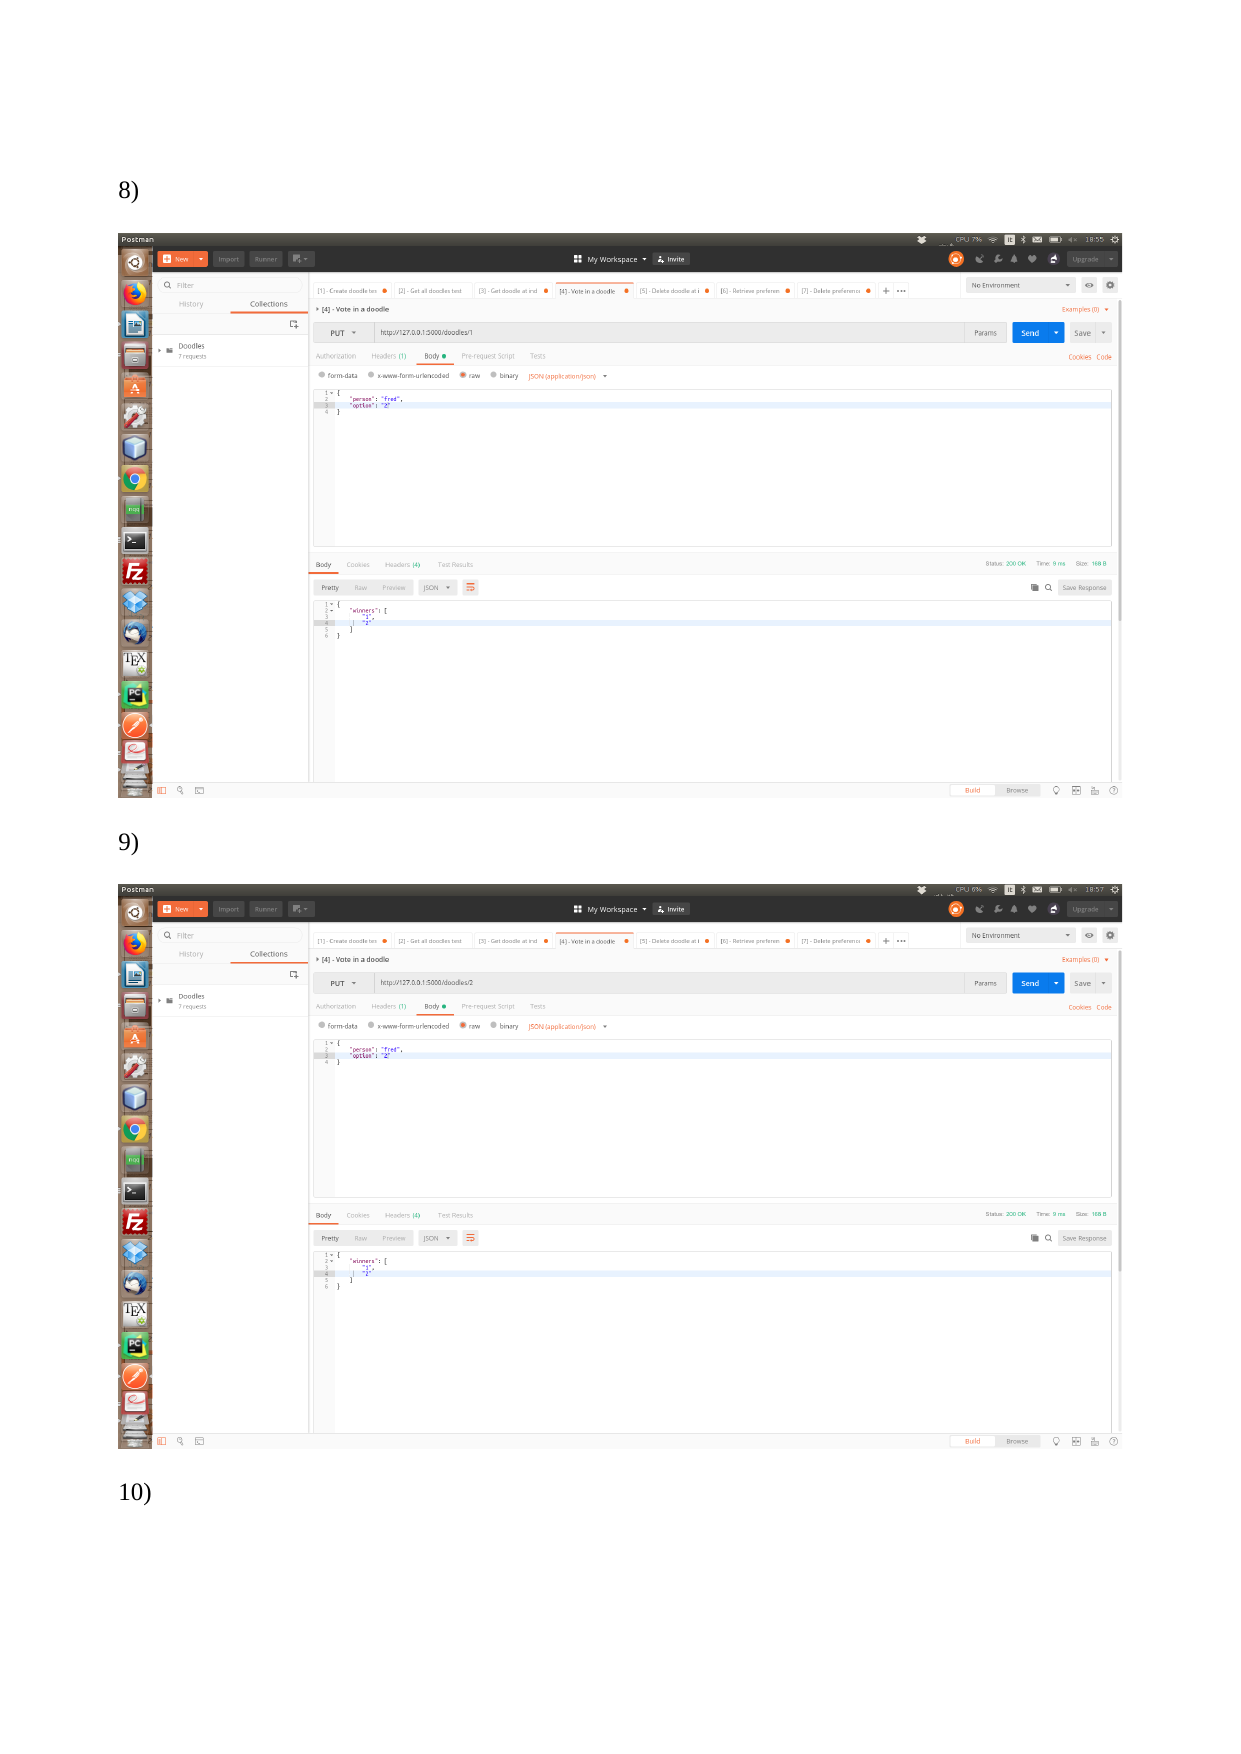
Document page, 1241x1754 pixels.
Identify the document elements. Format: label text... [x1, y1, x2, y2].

text 10) [118, 1477, 1122, 1506]
text 9) [118, 827, 1122, 855]
picture [118, 233, 1123, 798]
picture [118, 884, 1123, 1449]
text 8) [118, 176, 1122, 204]
